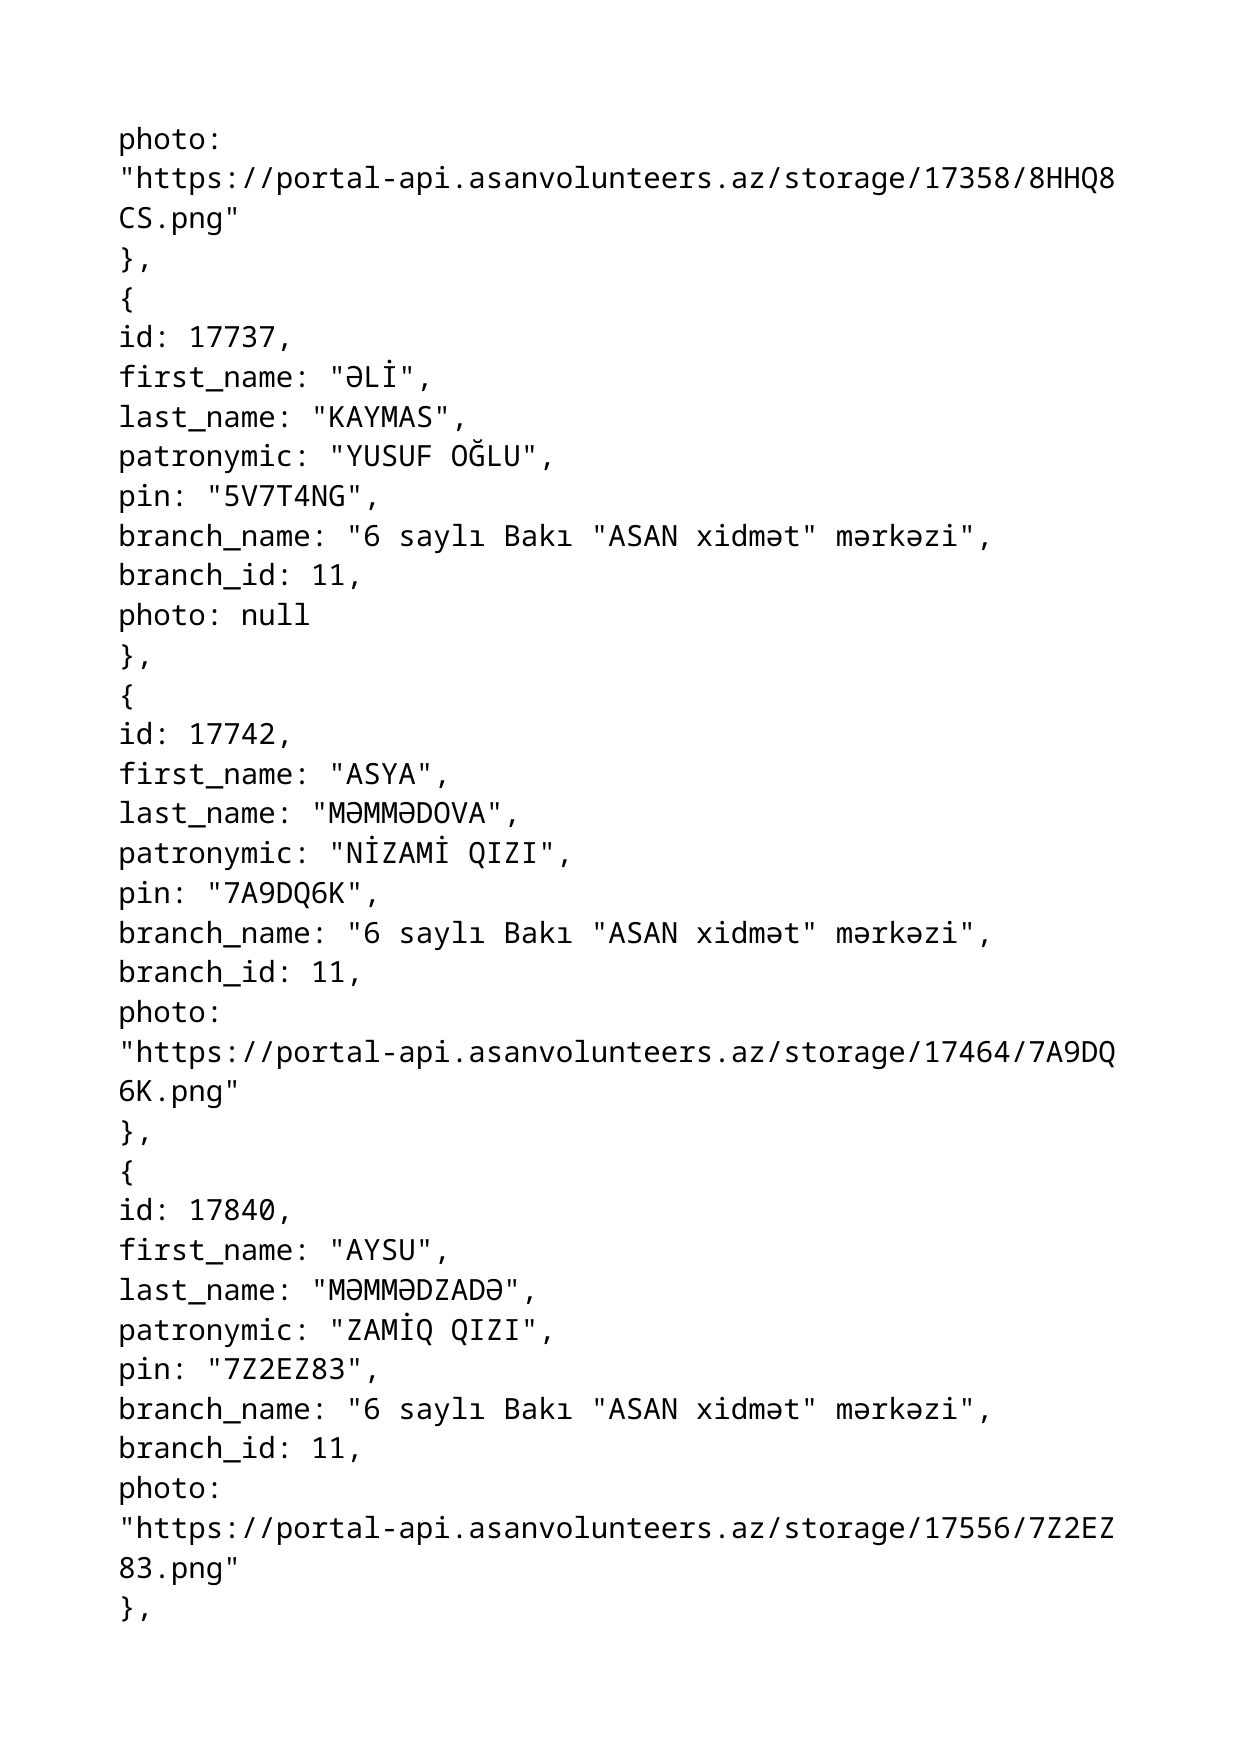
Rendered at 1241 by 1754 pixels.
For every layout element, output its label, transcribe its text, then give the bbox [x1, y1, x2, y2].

text last_name: "KAYMAS", [118, 396, 1122, 436]
text last_name: "MƏMMƏDOVA", [118, 793, 1122, 832]
text branch_id: 11, [118, 952, 1122, 991]
text photo: "https://portal-api.asanvolunteers.az/storage/17358/8HHQ8CS.png" [118, 118, 1122, 237]
text }, [118, 237, 1122, 277]
text branch_name: "6 saylı Bakı "ASAN xidmət" mərkəzi", [118, 1388, 1122, 1428]
text patronymic: "NİZAMİ QIZI", [118, 832, 1122, 872]
text first_name: "ASYA", [118, 753, 1122, 793]
text first_name: "AYSU", [118, 1229, 1122, 1269]
text pin: "7A9DQ6K", [118, 872, 1122, 912]
text branch_id: 11, [118, 555, 1122, 594]
text }, [118, 634, 1122, 674]
text photo: null [118, 594, 1122, 634]
text branch_name: "6 saylı Bakı "ASAN xidmət" mərkəzi", [118, 515, 1122, 555]
text photo: "https://portal-api.asanvolunteers.az/storage/17464/7A9DQ6K.png" [118, 991, 1122, 1110]
text patronymic: "YUSUF OĞLU", [118, 436, 1122, 475]
text pin: "5V7T4NG", [118, 475, 1122, 515]
text { [118, 674, 1122, 713]
text }, [118, 1110, 1122, 1150]
text pin: "7Z2EZ83", [118, 1348, 1122, 1388]
text patronymic: "ZAMİQ QIZI", [118, 1309, 1122, 1348]
text id: 17840, [118, 1190, 1122, 1229]
text { [118, 1150, 1122, 1190]
text branch_name: "6 saylı Bakı "ASAN xidmət" mərkəzi", [118, 912, 1122, 952]
text { [118, 277, 1122, 317]
text first_name: "ƏLİ", [118, 356, 1122, 396]
text photo: "https://portal-api.asanvolunteers.az/storage/17556/7Z2EZ83.png" [118, 1467, 1122, 1587]
text id: 17742, [118, 713, 1122, 753]
text id: 17737, [118, 317, 1122, 356]
text branch_id: 11, [118, 1428, 1122, 1467]
text last_name: "MƏMMƏDZADƏ", [118, 1269, 1122, 1309]
text }, [118, 1587, 1122, 1626]
